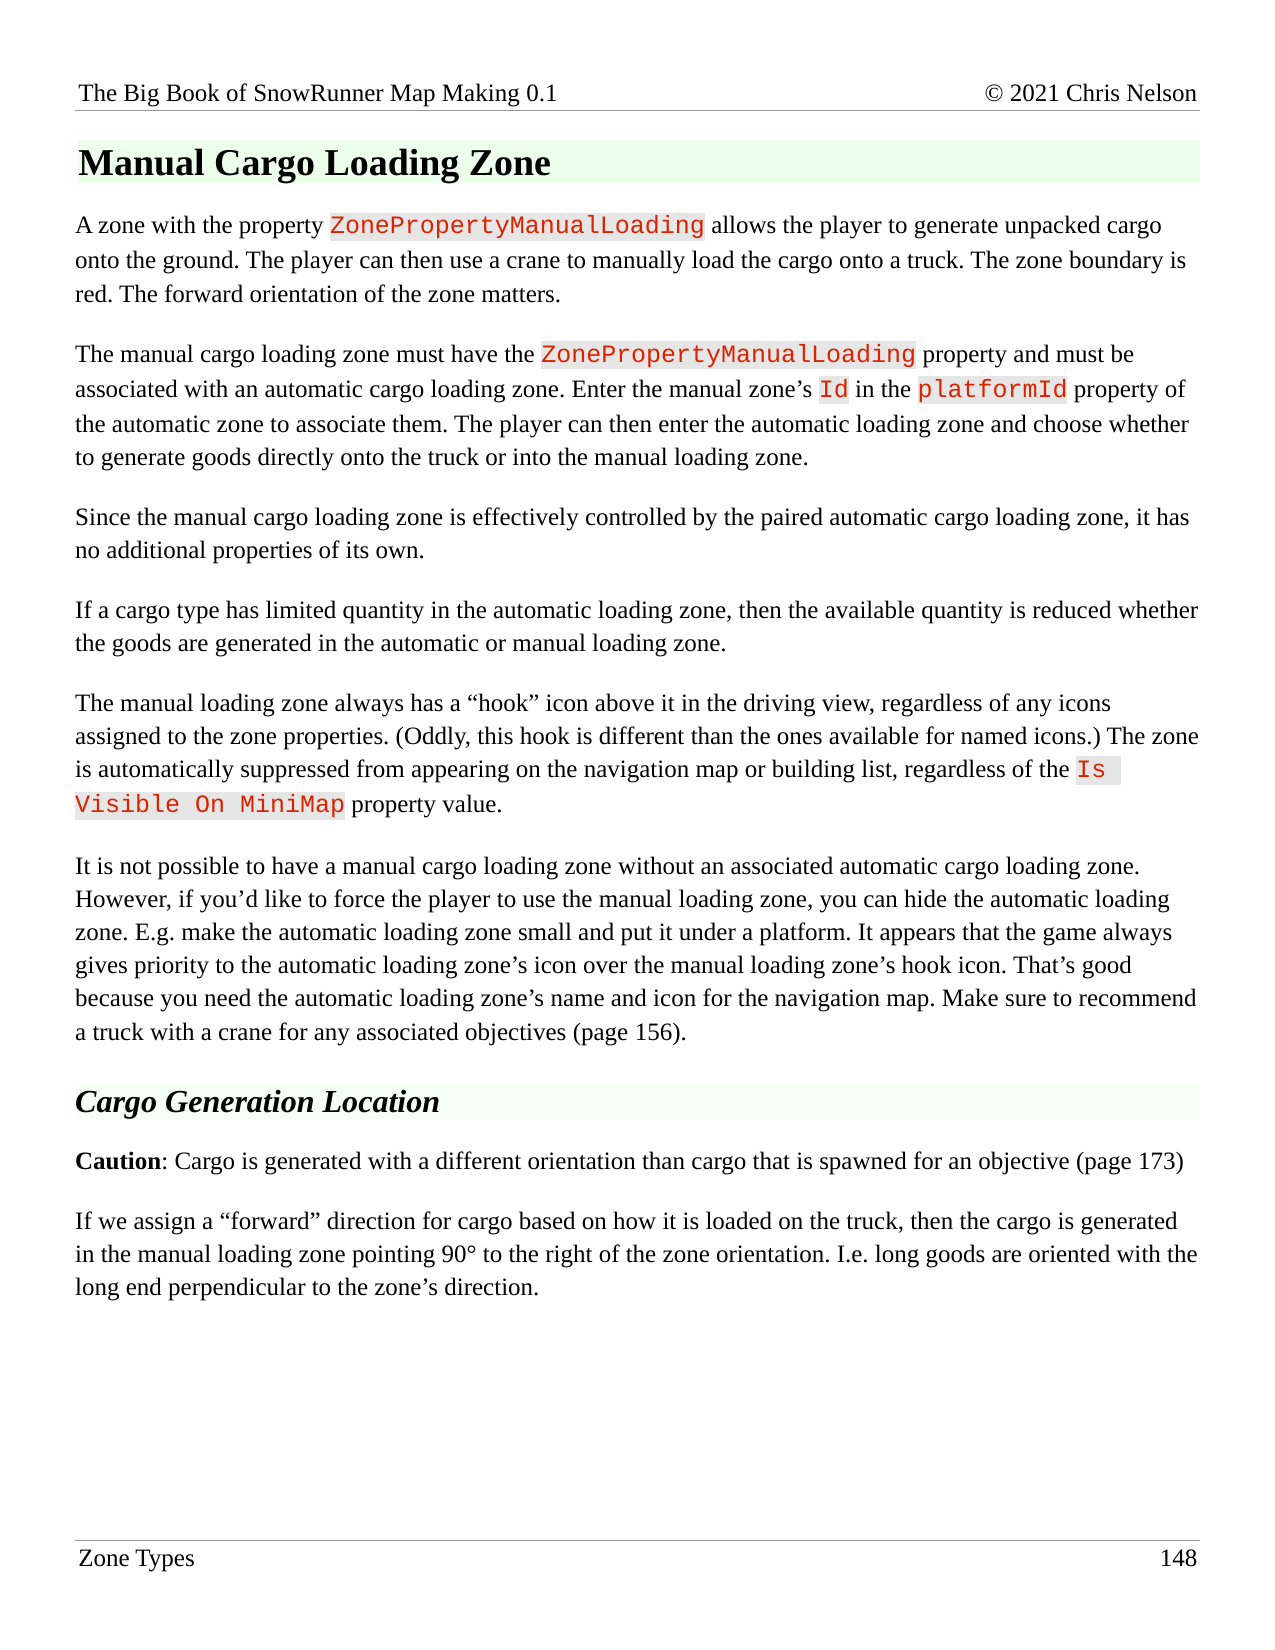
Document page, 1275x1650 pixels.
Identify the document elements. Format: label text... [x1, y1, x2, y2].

subtitle Cargo Generation Location [75, 1083, 1200, 1119]
text If we assign a “forward” direction for cargo based on how it is loaded on the truck, then the cargo is generated in the manual loading zone pointing 90° to the right of the zone orientation. I.e. long goods are oriented with the long end perpendicular to the zone’s direction. [75, 1206, 1200, 1301]
text A zone with the property ZonePropertyManualLoading allows the player to generate unpacked cargo onto the ground. The player can then use a crane to manually load the cargo onto a truck. The zone boundary is red. The forward orientation of the zone matters. [75, 211, 1200, 307]
subtitle Manual Cargo Loading Zone [78, 140, 1200, 183]
text The manual loading zone always has a “hook” icon above it in the driving view, regardless of any icons assigned to the zone properties. (Oddly, this hook is different than the ones available for named icons.) The zone is automatically suppressed from appearing on the navigation map or building list, regardless of the Is Visible On MiniMap property value. [75, 688, 1200, 820]
text Caution: Cargo is generated with a different orientation than cargo that is spawned for an objective (page 173) [75, 1146, 1200, 1175]
text Since the manual cargo loading zone is effectively controlled by the paired automatic cargo loading zone, it has no additional properties of its own. [75, 502, 1200, 564]
text The manual cargo loading zone must have the ZonePropertyManualLoading property and must be associated with an automatic cargo loading zone. Enter the manual zone’s Id in the platformId property of the automatic zone to associate them. The player can then enter the automatic loading zone and choose whether to generate goods directly onto the truck or into the manual loading zone. [75, 339, 1200, 471]
text If a cargo type has limited quantity in the automatic loading zone, then the available quantity is reduced whether the goods are generated in the automatic or manual loading zone. [75, 595, 1200, 657]
text It is not possible to have a manual cargo loading zone without an associated automatic cargo loading zone. However, if you’d like to force the player to use the manual loading zone, you can hide the automatic loading zone. E.g. make the automatic loading zone small and put it under a platform. It appears that the game always gives priority to the automatic loading zone’s icon over the manual loading zone’s hook icon. That’s good because you need the automatic loading zone’s name and icon for the navigation map. Make sure to recommend a truck with a crane for any associated objectives (page 156). [75, 851, 1200, 1045]
